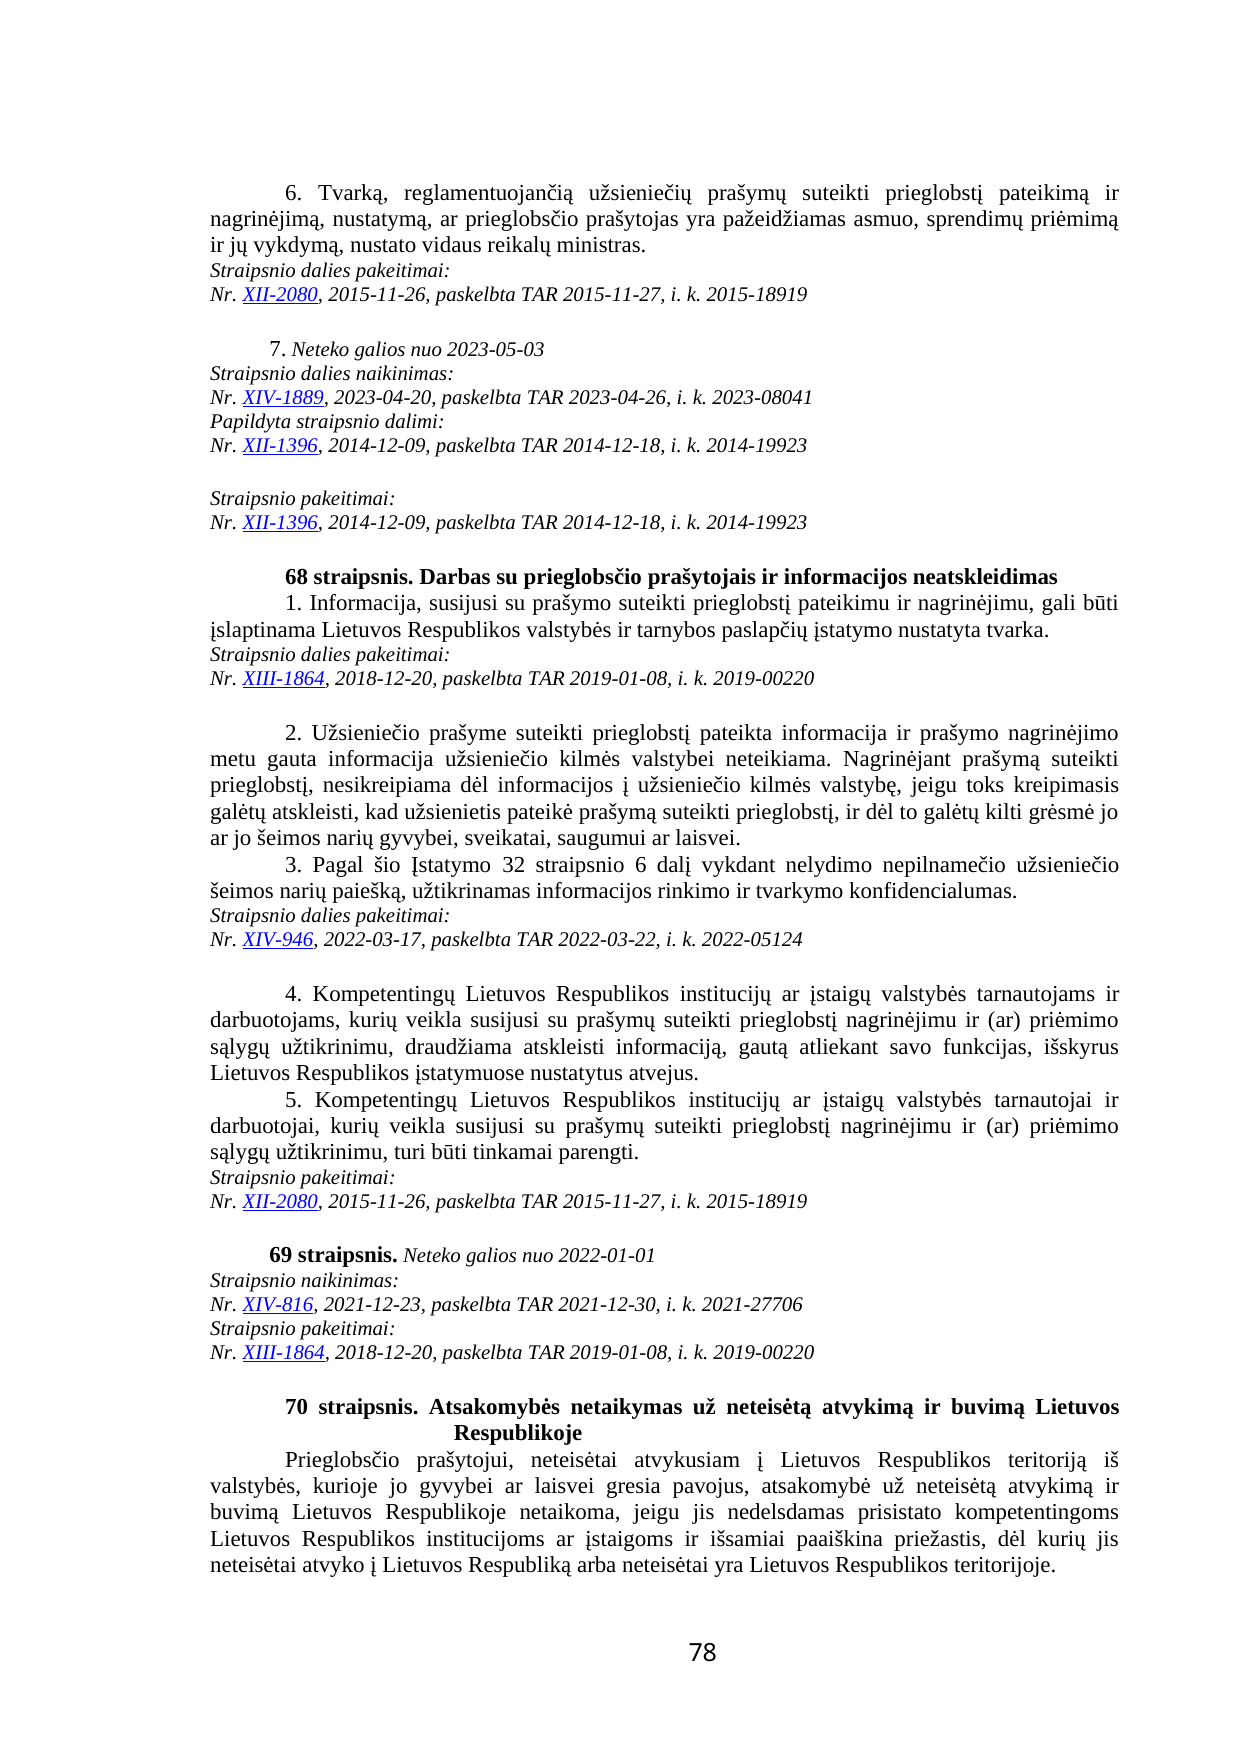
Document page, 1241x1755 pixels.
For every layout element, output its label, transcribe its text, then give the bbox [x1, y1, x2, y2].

text Nr. XIV-1889, 2023-04-20, paskelbta TAR 2023-04-26, i. k. 2023-08041 [210, 385, 1120, 409]
text 68 straipsnis. Darbas su prieglobsčio prašytojais ir informacijos neatskleidimas [210, 563, 1120, 589]
text Straipsnio naikinimas: [210, 1268, 1120, 1292]
text Straipsnio dalies naikinimas: [210, 361, 1120, 385]
text Nr. XIV-946, 2022-03-17, paskelbta TAR 2022-03-22, i. k. 2022-05124 [210, 927, 1120, 951]
text Straipsnio pakeitimai: [210, 1165, 1120, 1189]
text Nr. XII-1396, 2014-12-09, paskelbta TAR 2014-12-18, i. k. 2014-19923 [210, 510, 1120, 534]
text 4. Kompetentingų Lietuvos Respublikos institucijų ar įstaigų valstybės tarnautojams ir darbuotojams, kurių veikla susijusi su prašymų suteikti prieglobstį nagrinėjimu ir (ar) priėmimo sąlygų užtikrinimu, draudžiama atskleisti informaciją, gautą atliekant savo funkcijas, išskyrus Lietuvos Respublikos įstatymuose nustatytus atvejus. [210, 980, 1120, 1086]
text Straipsnio dalies pakeitimai: [210, 642, 1120, 666]
text Nr. XII-2080, 2015-11-26, paskelbta TAR 2015-11-27, i. k. 2015-18919 [210, 1189, 1120, 1213]
text Nr. XII-2080, 2015-11-26, paskelbta TAR 2015-11-27, i. k. 2015-18919 [210, 282, 1120, 306]
text Nr. XIV-816, 2021-12-23, paskelbta TAR 2021-12-30, i. k. 2021-27706 [210, 1292, 1120, 1316]
text Nr. XII-1396, 2014-12-09, paskelbta TAR 2014-12-18, i. k. 2014-19923 [210, 433, 1120, 457]
text Straipsnio dalies pakeitimai: [210, 258, 1120, 282]
text Nr. XIII-1864, 2018-12-20, paskelbta TAR 2019-01-08, i. k. 2019-00220 [210, 666, 1120, 690]
text Papildyta straipsnio dalimi: [210, 409, 1120, 433]
text 7. Neteko galios nuo 2023-05-03 [210, 335, 1120, 361]
text 2. Užsieniečio prašyme suteikti prieglobstį pateikta informacija ir prašymo nagrinėjimo metu gauta informacija užsieniečio kilmės valstybei neteikiama. Nagrinėjant prašymą suteikti prieglobstį, nesikreipiama dėl informacijos į užsieniečio kilmės valstybę, jeigu toks kreipimasis galėtų atskleisti, kad užsienietis pateikė prašymą suteikti prieglobstį, ir dėl to galėtų kilti grėsmė jo ar jo šeimos narių gyvybei, sveikatai, saugumui ar laisvei. [210, 719, 1120, 851]
text Straipsnio pakeitimai: [210, 486, 1120, 510]
text 6. Tvarką, reglamentuojančią užsieniečių prašymų suteikti prieglobstį pateikimą ir nagrinėjimą, nustatymą, ar prieglobsčio prašytojas yra pažeidžiamas asmuo, sprendimų priėmimą ir jų vykdymą, nustato vidaus reikalų ministras. [210, 179, 1120, 258]
text Prieglobsčio prašytojui, neteisėtai atvykusiam į Lietuvos Respublikos teritoriją iš valstybės, kurioje jo gyvybei ar laisvei gresia pavojus, atsakomybė už neteisėtą atvykimą ir buvimą Lietuvos Respublikoje netaikoma, jeigu jis nedelsdamas prisistato kompetentingoms Lietuvos Respublikos institucijoms ar įstaigoms ir išsamiai paaiškina priežastis, dėl kurių jis neteisėtai atvyko į Lietuvos Respubliką arba neteisėtai yra Lietuvos Respublikos teritorijoje. [210, 1446, 1120, 1577]
text 70 straipsnis. Atsakomybės netaikymas už neteisėtą atvykimą ir buvimą Lietuvos Respublikoje [285, 1393, 1120, 1446]
text Nr. XIII-1864, 2018-12-20, paskelbta TAR 2019-01-08, i. k. 2019-00220 [210, 1340, 1120, 1364]
text 3. Pagal šio Įstatymo 32 straipsnio 6 dalį vykdant nelydimo nepilnamečio užsieniečio šeimos narių paiešką, užtikrinamas informacijos rinkimo ir tvarkymo konfidencialumas. [210, 851, 1120, 903]
text 69 straipsnis. Neteko galios nuo 2022-01-01 [210, 1242, 1120, 1268]
text 5. Kompetentingų Lietuvos Respublikos institucijų ar įstaigų valstybės tarnautojai ir darbuotojai, kurių veikla susijusi su prašymų suteikti prieglobstį nagrinėjimu ir (ar) priėmimo sąlygų užtikrinimu, turi būti tinkamai parengti. [210, 1086, 1120, 1165]
text 1. Informacija, susijusi su prašymo suteikti prieglobstį pateikimu ir nagrinėjimu, gali būti įslaptinama Lietuvos Respublikos valstybės ir tarnybos paslapčių įstatymo nustatyta tvarka. [210, 589, 1120, 642]
text Straipsnio dalies pakeitimai: [210, 903, 1120, 927]
text Straipsnio pakeitimai: [210, 1316, 1120, 1340]
